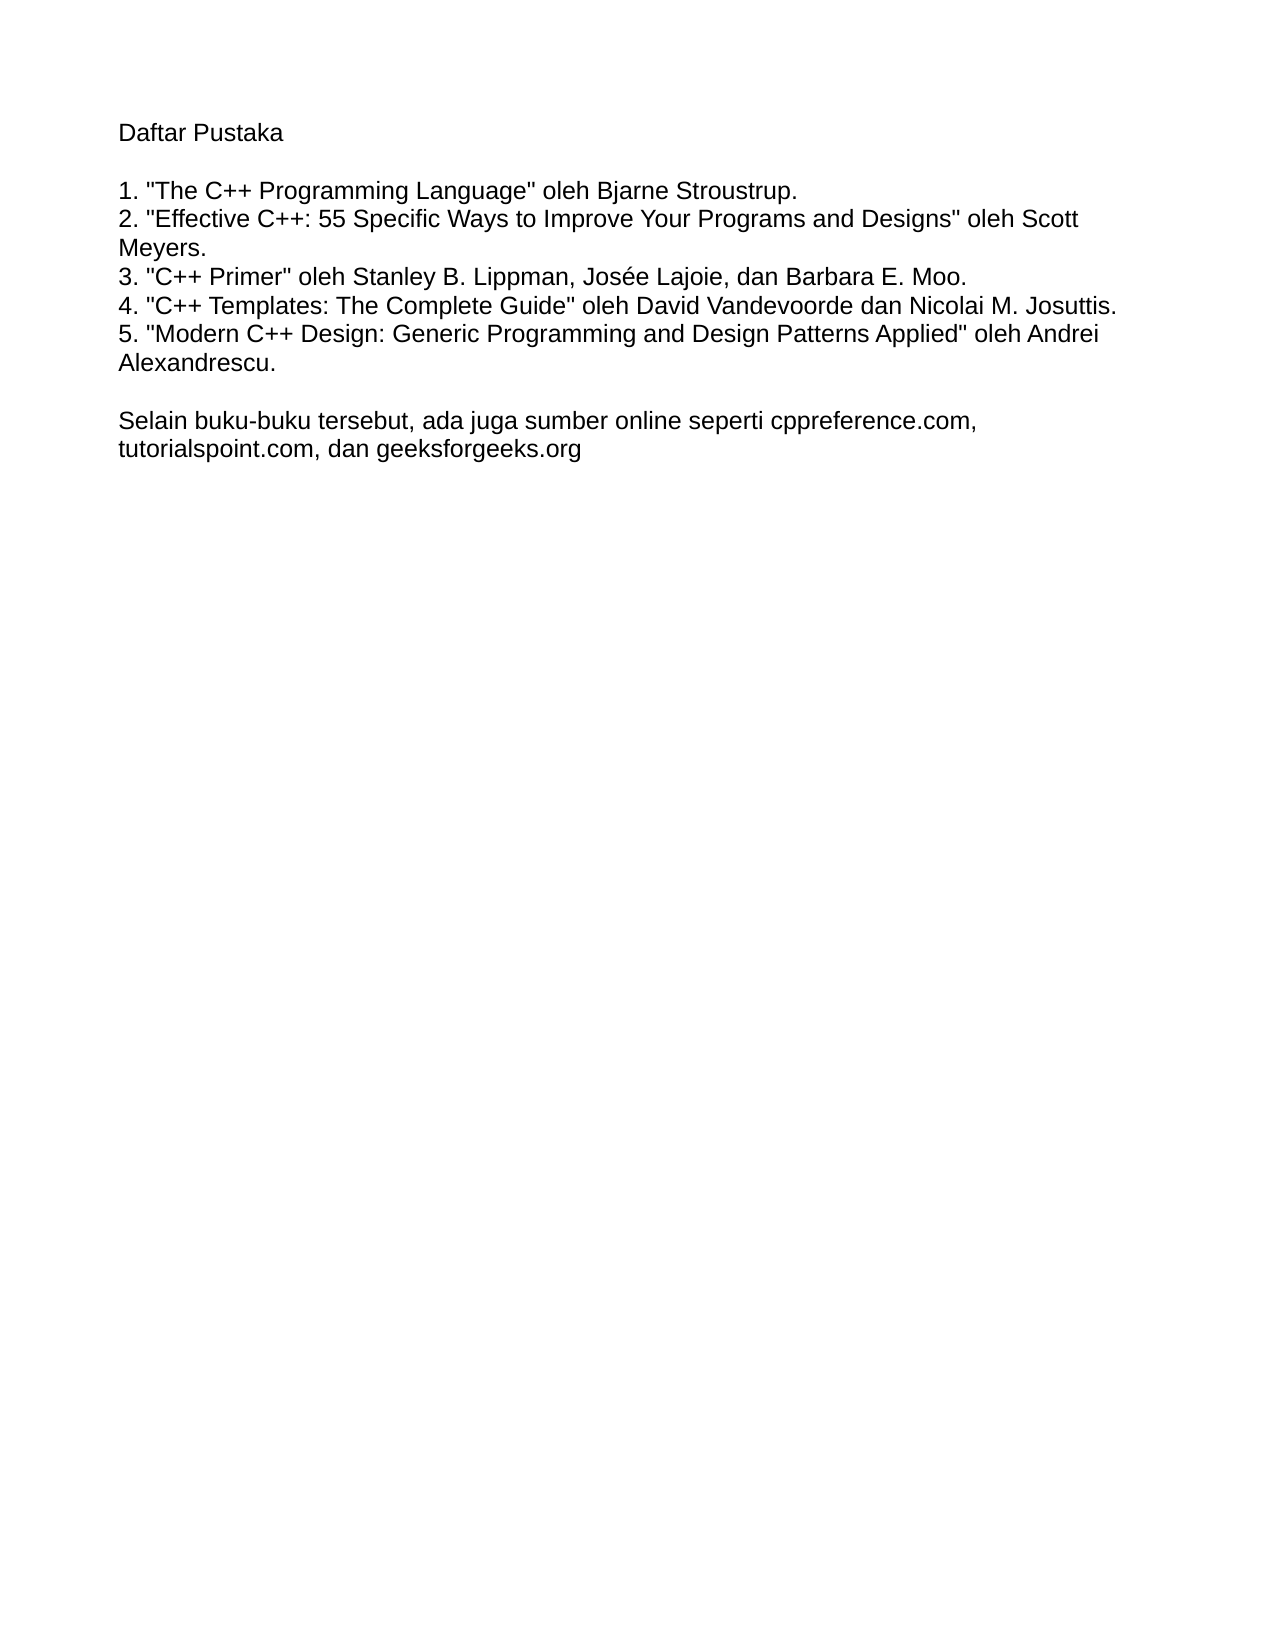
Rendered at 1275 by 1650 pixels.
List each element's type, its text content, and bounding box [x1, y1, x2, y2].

text 1. "The C++ Programming Language" oleh Bjarne Stroustrup. [118, 176, 1157, 204]
text 4. "C++ Templates: The Complete Guide" oleh David Vandevoorde dan Nicolai M. Josuttis. [118, 291, 1157, 319]
text 3. "C++ Primer" oleh Stanley B. Lippman, Josée Lajoie, dan Barbara E. Moo. [118, 262, 1157, 291]
text 2. "Effective C++: 55 Specific Ways to Improve Your Programs and Designs" oleh Scott Meyers. [118, 204, 1157, 262]
text 5. "Modern C++ Design: Generic Programming and Design Patterns Applied" oleh Andrei Alexandrescu. [118, 319, 1157, 377]
text Selain buku-buku tersebut, ada juga sumber online seperti cppreference.com, tutorialspoint.com, dan geeksforgeeks.org [118, 406, 1157, 463]
text Daftar Pustaka [118, 118, 1157, 147]
